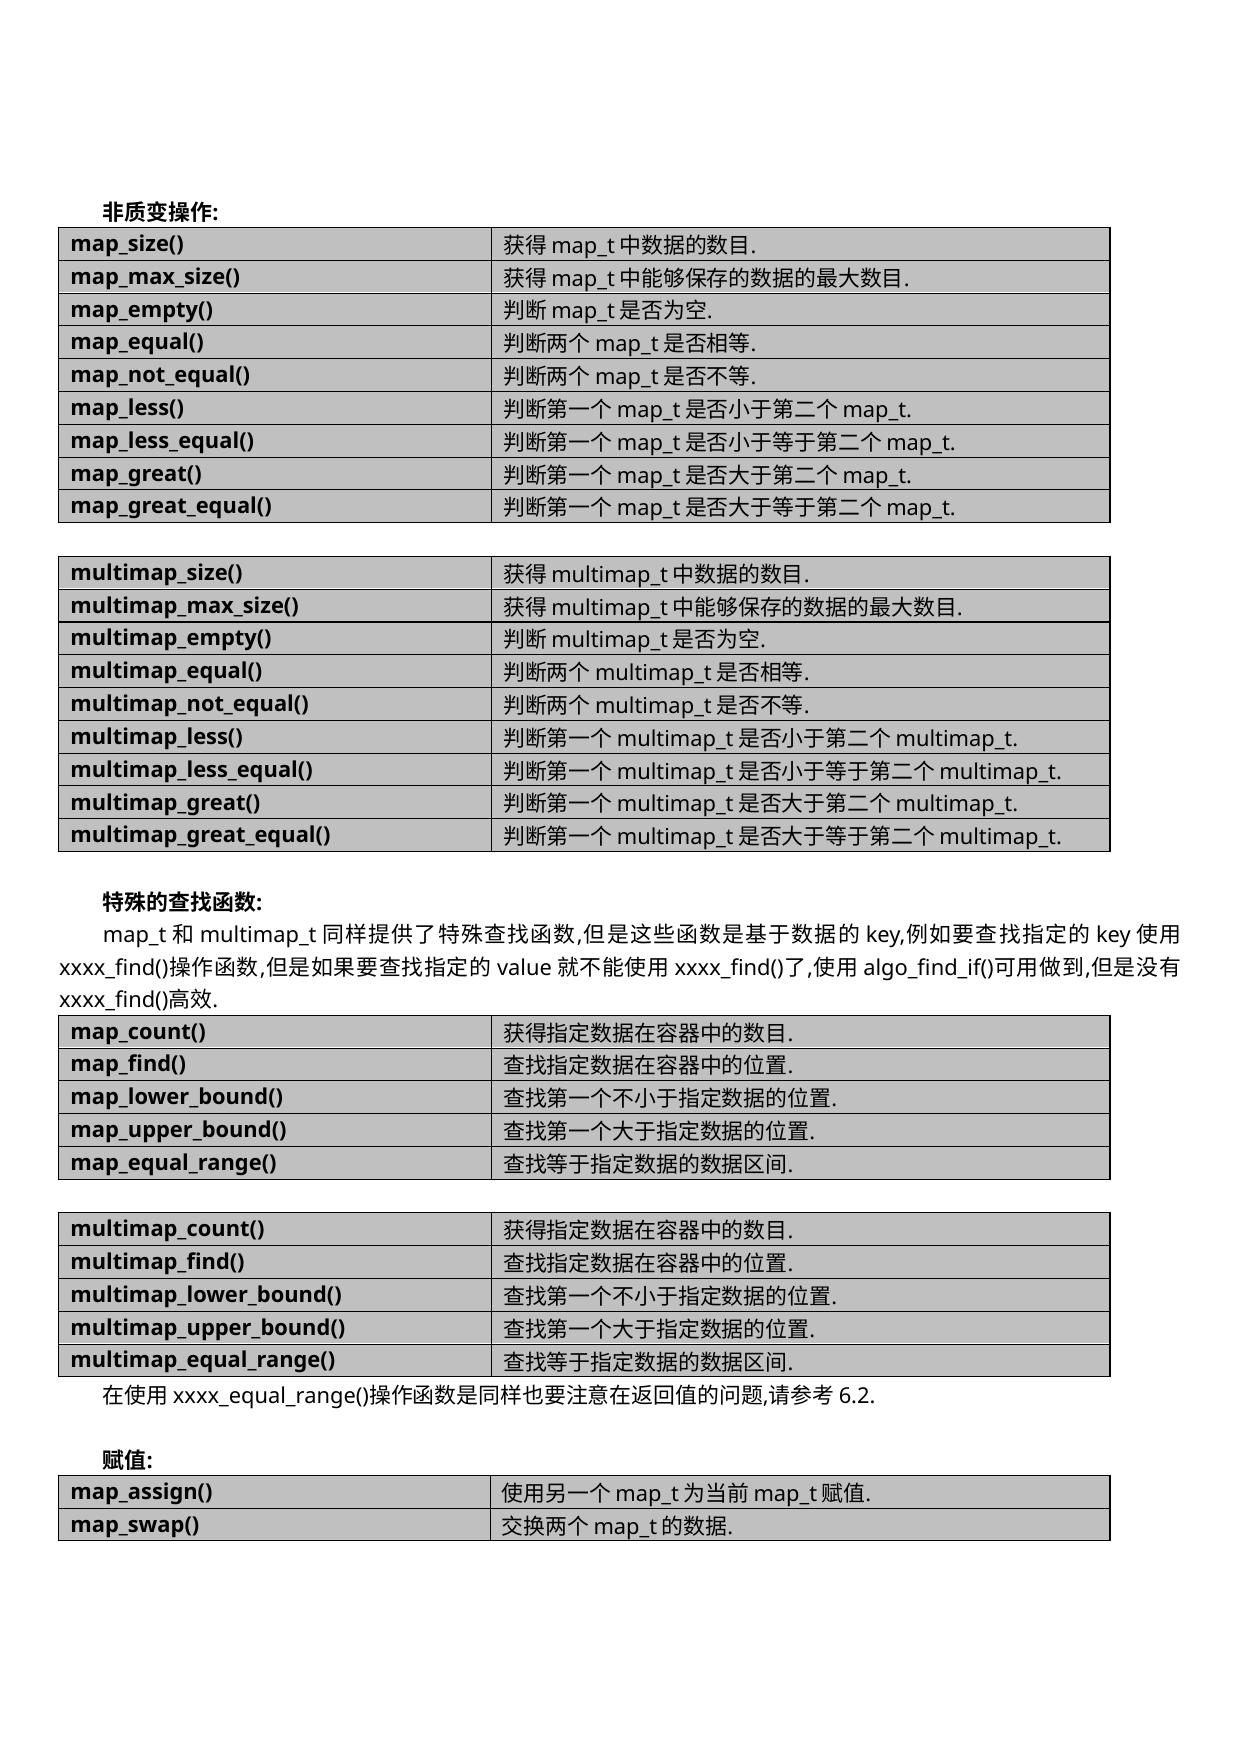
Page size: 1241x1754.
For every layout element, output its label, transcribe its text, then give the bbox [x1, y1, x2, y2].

table_cell 判断第一个map_t是否大于等于第二个map_t. [492, 490, 1109, 522]
table_cell 判断第一个multimap_t是否大于第二个multimap_t. [492, 786, 1109, 818]
table_cell 查找第一个大于指定数据的位置. [492, 1312, 1109, 1343]
table_cell map_less_equal() [59, 425, 491, 457]
table_cell multimap_upper_bound() [59, 1312, 491, 1343]
table_cell map_less() [59, 392, 491, 424]
table_cell multimap_max_size() [59, 590, 491, 621]
table_cell 查找等于指定数据的数据区间. [492, 1345, 1109, 1376]
table_header 获得multimap_t中数据的数目. [492, 557, 1109, 588]
table_cell multimap_equal_range() [59, 1345, 491, 1376]
table_cell multimap_great_equal() [59, 819, 491, 851]
table_cell multimap_not_equal() [59, 688, 491, 720]
table_cell multimap_less() [59, 721, 491, 753]
text 特殊的查找函数: [59, 884, 1181, 917]
table_cell 判断multimap_t是否为空. [492, 623, 1109, 654]
table_cell multimap_lower_bound() [59, 1279, 491, 1311]
text 赋值: [59, 1442, 1181, 1475]
table_cell 判断两个multimap_t是否不等. [492, 688, 1109, 720]
table_cell 判断第一个multimap_t是否小于第二个multimap_t. [492, 721, 1109, 753]
table_cell 判断第一个map_t是否小于等于第二个map_t. [492, 425, 1109, 457]
table_cell map_max_size() [59, 261, 491, 292]
table_cell 交换两个map_t的数据. [491, 1509, 1109, 1540]
table_cell 获得multimap_t中能够保存的数据的最大数目. [492, 590, 1109, 621]
table_cell 判断两个map_t是否相等. [492, 326, 1109, 358]
table_cell map_equal_range() [59, 1147, 491, 1179]
table_header multimap_count() [59, 1213, 491, 1245]
table_cell 判断两个multimap_t是否相等. [492, 655, 1109, 687]
table_cell 判断第一个multimap_t是否小于等于第二个multimap_t. [492, 754, 1109, 785]
table_cell map_great() [59, 458, 491, 489]
table_header multimap_size() [59, 557, 491, 588]
table_cell map_find() [59, 1049, 491, 1080]
table_cell map_swap() [59, 1509, 490, 1540]
text 在使用xxxx_equal_range()操作函数是同样也要注意在返回值的问题,请参考6.2. [59, 1377, 1181, 1410]
table_cell map_great_equal() [59, 490, 491, 522]
table_header 获得map_t中数据的数目. [492, 228, 1109, 260]
table_cell map_equal() [59, 326, 491, 358]
table_cell 查找第一个不小于指定数据的位置. [492, 1279, 1109, 1311]
table_header 使用另一个map_t为当前map_t赋值. [491, 1476, 1109, 1508]
table_cell map_not_equal() [59, 359, 491, 391]
table_cell 判断第一个map_t是否大于第二个map_t. [492, 458, 1109, 489]
table_cell multimap_empty() [59, 623, 491, 654]
table_cell 判断第一个map_t是否小于第二个map_t. [492, 392, 1109, 424]
table_cell 判断map_t是否为空. [492, 294, 1109, 325]
table_cell multimap_less_equal() [59, 754, 491, 785]
text 非质变操作: [59, 194, 1181, 227]
table_cell 查找指定数据在容器中的位置. [492, 1246, 1109, 1278]
table_header 获得指定数据在容器中的数目. [492, 1016, 1109, 1047]
table_cell map_lower_bound() [59, 1081, 491, 1113]
table_header map_size() [59, 228, 491, 260]
table_cell 判断两个map_t是否不等. [492, 359, 1109, 391]
table_cell 查找指定数据在容器中的位置. [492, 1049, 1109, 1080]
table_cell 获得map_t中能够保存的数据的最大数目. [492, 261, 1109, 292]
table_cell map_upper_bound() [59, 1114, 491, 1146]
table_header 获得指定数据在容器中的数目. [492, 1213, 1109, 1245]
table_cell map_empty() [59, 294, 491, 325]
table_cell multimap_great() [59, 786, 491, 818]
text map_t和multimap_t同样提供了特殊查找函数,但是这些函数是基于数据的key,例如要查找指定的key使用xxxx_find()操作函数,但是如果要查找指定的value就不能使用xxxx_find()了,使用algo_find_if()可用做到,但是没有xxxx_find()高效. [59, 917, 1181, 1014]
table_cell 查找等于指定数据的数据区间. [492, 1147, 1109, 1179]
table_cell multimap_find() [59, 1246, 491, 1278]
table_header map_count() [59, 1016, 491, 1047]
table_cell 判断第一个multimap_t是否大于等于第二个multimap_t. [492, 819, 1109, 851]
table_cell multimap_equal() [59, 655, 491, 687]
table_cell 查找第一个大于指定数据的位置. [492, 1114, 1109, 1146]
table_cell 查找第一个不小于指定数据的位置. [492, 1081, 1109, 1113]
table_header map_assign() [59, 1476, 490, 1508]
